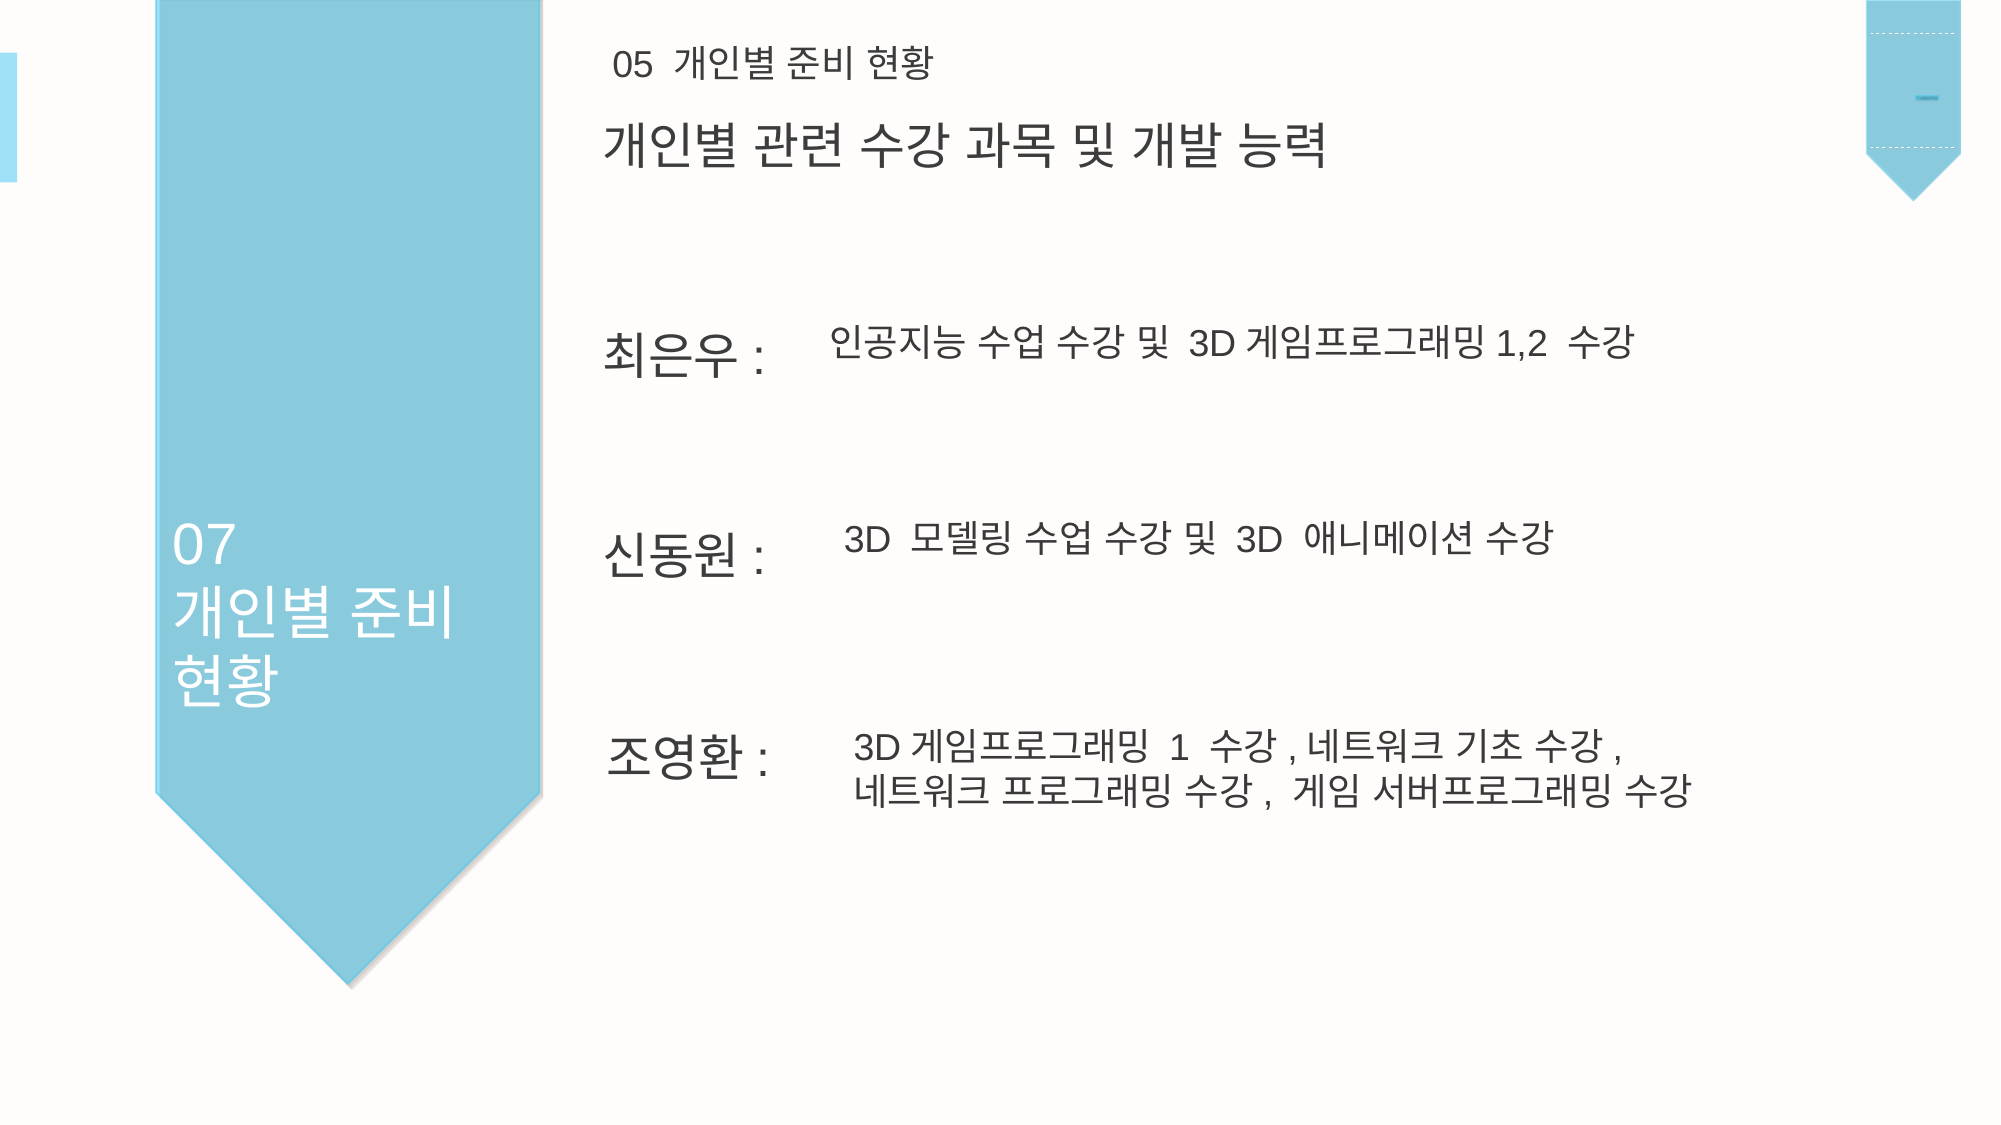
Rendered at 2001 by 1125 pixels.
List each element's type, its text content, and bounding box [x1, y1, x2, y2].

text_box 개인별 관련 수강 과목 및 개발 능력 [587, 106, 1408, 183]
text_box 조영환: [591, 719, 787, 795]
text_box 인공지능 수업 수강 및 3D게임프로그래밍1,2 수강 [814, 311, 1781, 406]
text_box [1865, 0, 1961, 202]
text_box [156, 0, 1377, 984]
picture [1914, 95, 1940, 101]
text_box 05 개인별 준비 현황 [597, 33, 967, 94]
text_box 07 개인별 준비 현황 [157, 498, 538, 726]
text_box 최은우: [587, 350, 787, 391]
text_box 3D게임프로그래밍 1 수강,네트워크 기초 수강, 네트워크 프로그래밍 수강, 게임 서버프로그래밍 수강 [838, 715, 1805, 810]
text_box [0, 53, 17, 182]
text_box 3D 모델링 수업 수강 및 3D 애니메이션 수강 [828, 507, 1796, 602]
text_box 신동원: [587, 517, 783, 593]
